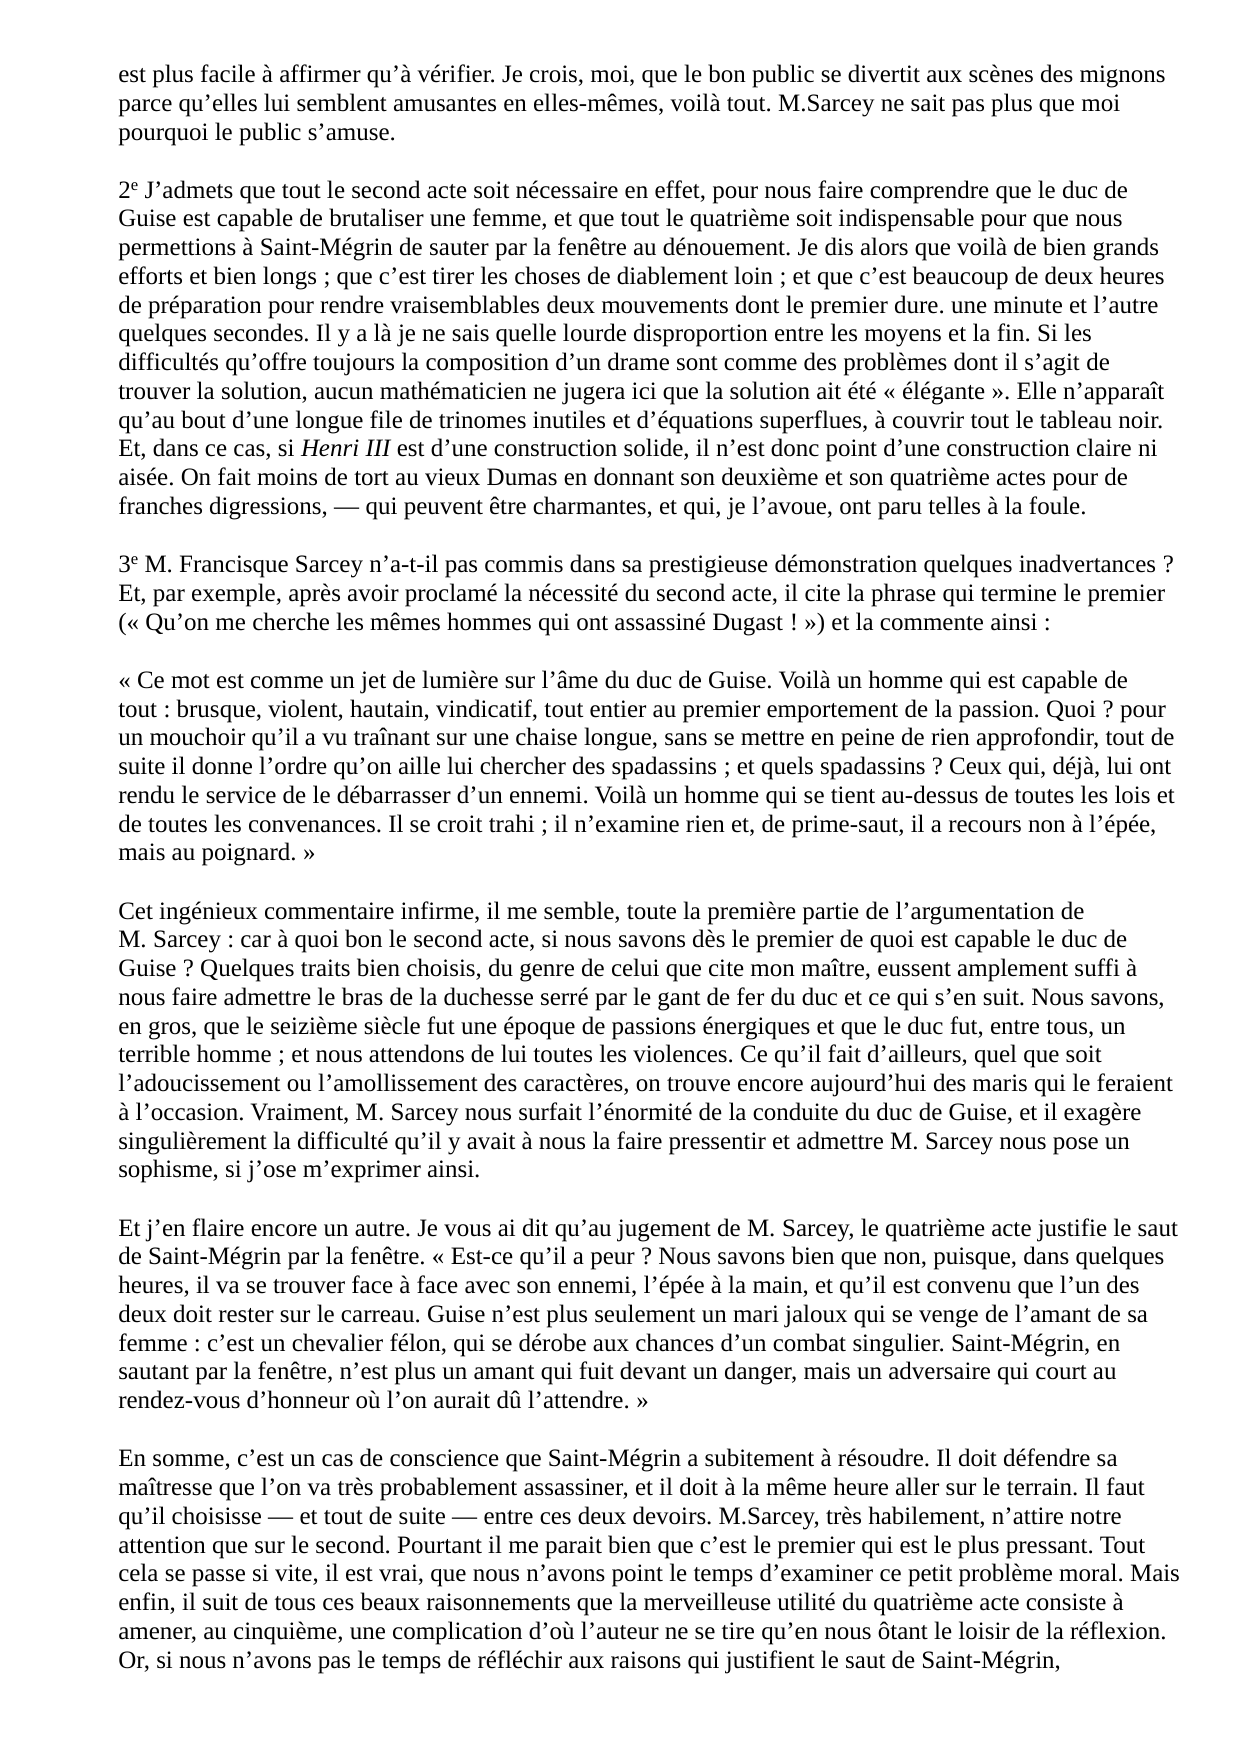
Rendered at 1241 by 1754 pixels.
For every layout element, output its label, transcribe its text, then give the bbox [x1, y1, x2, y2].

text Et j’en flaire encore un autre. Je vous ai dit qu’au jugement de M. Sarcey, le quatrième acte justifie le saut de Saint-Mégrin par la fenêtre. « Est-ce qu’il a peur ? Nous savons bien que non, puisque, dans quelques heures, il va se trouver face à face avec son ennemi, l’épée à la main, et qu’il est convenu que l’un des deux doit rester sur le carreau. Guise n’est plus seulement un mari jaloux qui se venge de l’amant de sa femme : c’est un chevalier félon, qui se dérobe aux chances d’un combat singulier. Saint-Mégrin, en sautant par la fenêtre, n’est plus un amant qui fuit devant un danger, mais un adversaire qui court au rendez-vous d’honneur où l’on aurait dû l’attendre. » [118, 1213, 1181, 1414]
text En somme, c’est un cas de conscience que Saint-Mégrin a subitement à résoudre. Il doit défendre sa maîtresse que l’on va très probablement assassiner, et il doit à la même heure aller sur le terrain. Il faut qu’il choisisse — et tout de suite — entre ces deux devoirs. M.Sarcey, très habilement, n’attire notre attention que sur le second. Pourtant il me parait bien que c’est le premier qui est le plus pressant. Tout cela se passe si vite, il est vrai, que nous n’avons point le temps d’examiner ce petit problème moral. Mais enfin, il suit de tous ces beaux raisonnements que la merveilleuse utilité du quatrième acte consiste à amener, au cinquième, une complication d’où l’auteur ne se tire qu’en nous ôtant le loisir de la réflexion. Or, si nous n’avons pas le temps de réfléchir aux raisons qui justifient le saut de Saint-Mégrin, [118, 1443, 1181, 1673]
text est plus facile à affirmer qu’à vérifier. Je crois, moi, que le bon public se divertit aux scènes des mignons parce qu’elles lui semblent amusantes en elles-mêmes, voilà tout. M.Sarcey ne sait pas plus que moi pourquoi le public s’amuse. [118, 59, 1181, 145]
text Cet ingénieux commentaire infirme, il me semble, toute la première partie de l’argumentation de M. Sarcey : car à quoi bon le second acte, si nous savons dès le premier de quoi est capable le duc de Guise ? Quelques traits bien choisis, du genre de celui que cite mon maître, eussent amplement suffi à nous faire admettre le bras de la duchesse serré par le gant de fer du duc et ce qui s’en suit. Nous savons, en gros, que le seizième siècle fut une époque de passions énergiques et que le duc fut, entre tous, un terrible homme ; et nous attendons de lui toutes les violences. Ce qu’il fait d’ailleurs, quel que soit l’adoucissement ou l’amollissement des caractères, on trouve encore aujourd’hui des maris qui le feraient à l’occasion. Vraiment, M. Sarcey nous surfait l’énormité de la conduite du duc de Guise, et il exagère singulièrement la difficulté qu’il y avait à nous la faire pressentir et admettre M. Sarcey nous pose un sophisme, si j’ose m’exprimer ainsi. [118, 896, 1181, 1183]
text 2e J’admets que tout le second acte soit nécessaire en effet, pour nous faire comprendre que le duc de Guise est capable de brutaliser une femme, et que tout le quatrième soit indispensable pour que nous permettions à Saint-Mégrin de sauter par la fenêtre au dénouement. Je dis alors que voilà de bien grands efforts et bien longs ; que c’est tirer les choses de diablement loin ; et que c’est beaucoup de deux heures de préparation pour rendre vraisemblables deux mouvements dont le premier dure. une minute et l’autre quelques secondes. Il y a là je ne sais quelle lourde disproportion entre les moyens et la fin. Si les difficultés qu’offre toujours la composition d’un drame sont comme des problèmes dont il s’agit de trouver la solution, aucun mathématicien ne jugera ici que la solution ait été « élégante ». Elle n’apparaît qu’au bout d’une longue file de trinomes inutiles et d’équations superflues, à couvrir tout le tableau noir. Et, dans ce cas, si Henri III est d’une construction solide, il n’est donc point d’une construction claire ni aisée. On fait moins de tort au vieux Dumas en donnant son deuxième et son quatrième actes pour de franches digressions, — qui peuvent être charmantes, et qui, je l’avoue, ont paru telles à la foule. [118, 175, 1181, 520]
text 3e M. Francisque Sarcey n’a-t-il pas commis dans sa prestigieuse démonstration quelques inadvertances ? Et, par exemple, après avoir proclamé la nécessité du second acte, il cite la phrase qui termine le premier (« Qu’on me cherche les mêmes hommes qui ont assassiné Dugast ! ») et la commente ainsi : [118, 549, 1181, 636]
text « Ce mot est comme un jet de lumière sur l’âme du duc de Guise. Voilà un homme qui est capable de tout : brusque, violent, hautain, vindicatif, tout entier au premier emportement de la passion. Quoi ? pour un mouchoir qu’il a vu traînant sur une chaise longue, sans se mettre en peine de rien approfondir, tout de suite il donne l’ordre qu’on aille lui chercher des spadassins ; et quels spadassins ? Ceux qui, déjà, lui ont rendu le service de le débarrasser d’un ennemi. Voilà un homme qui se tient au-dessus de toutes les lois et de toutes les convenances. Il se croit trahi ; il n’examine rien et, de prime-saut, il a recours non à l’épée, mais au poignard. » [118, 665, 1181, 866]
